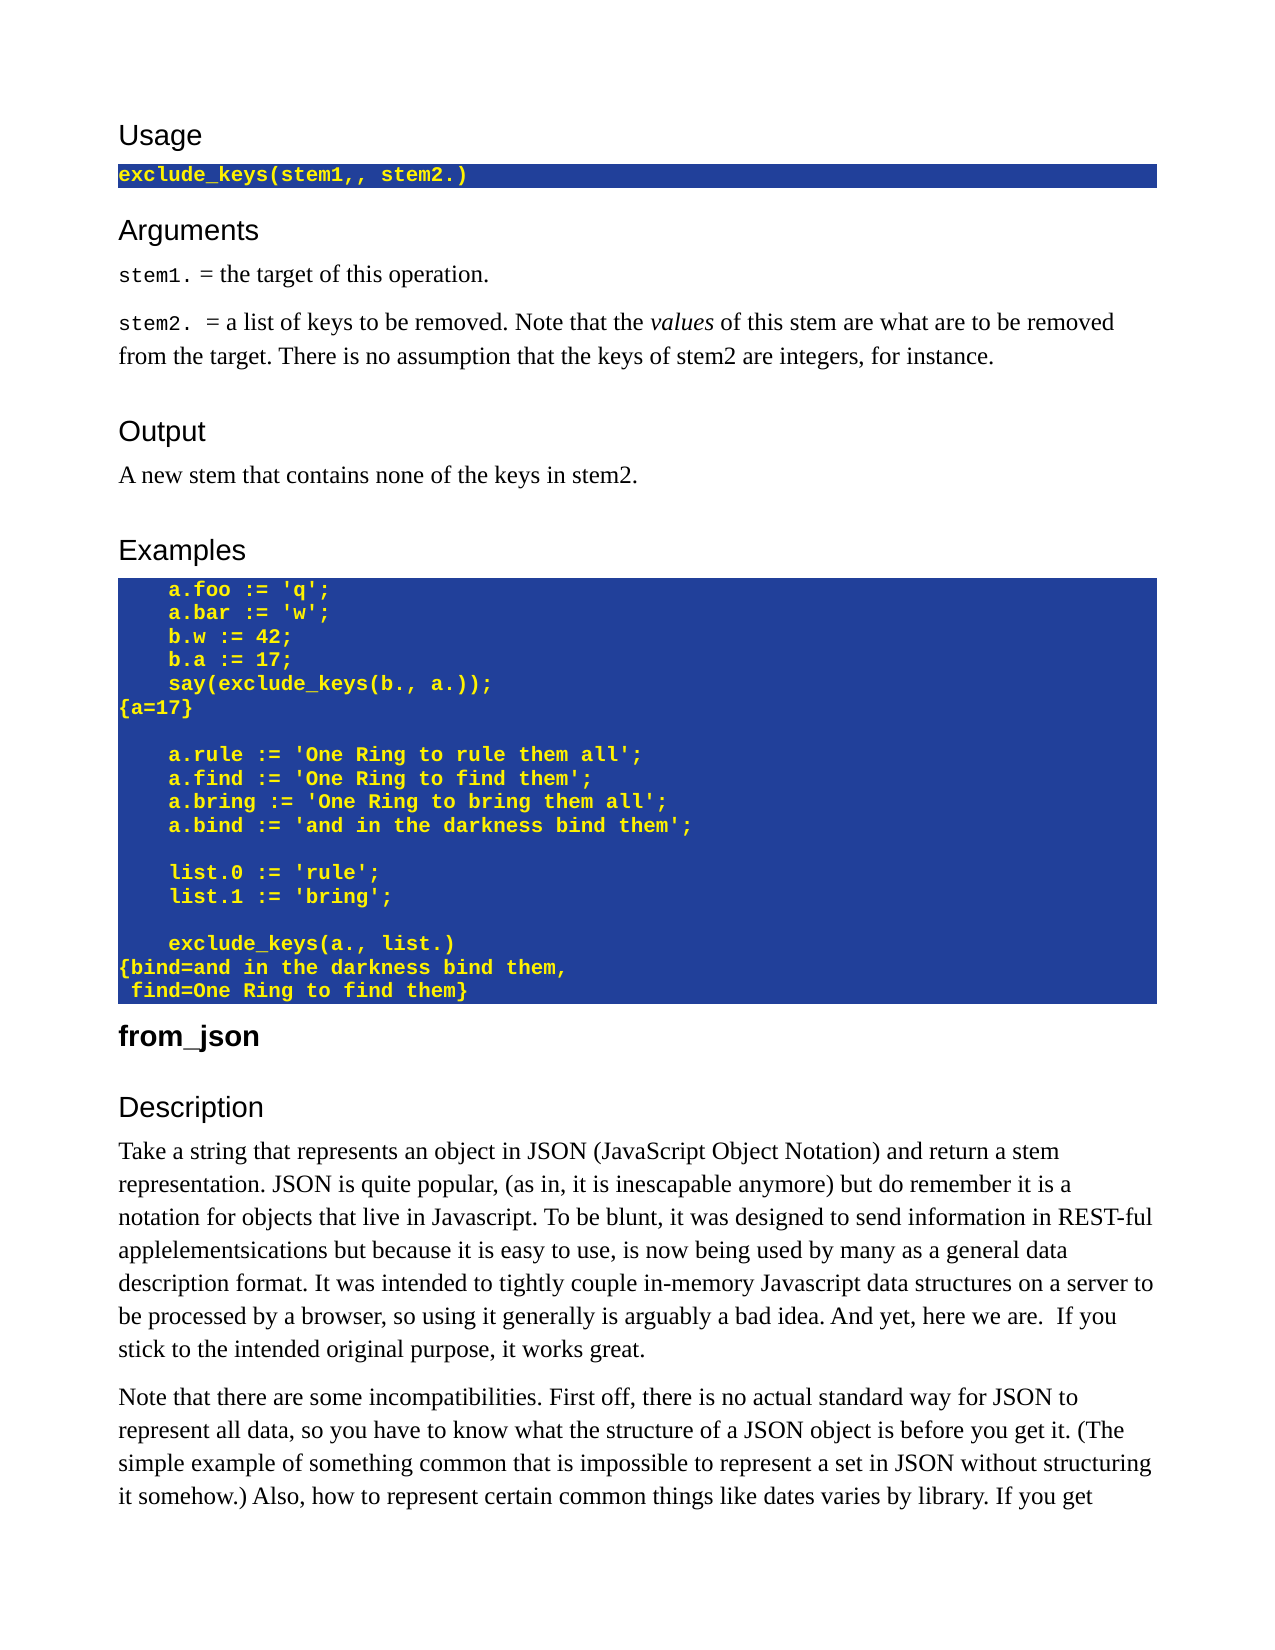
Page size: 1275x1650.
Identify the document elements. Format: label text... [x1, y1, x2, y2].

text a.foo := 'q'; [118, 578, 1157, 602]
text list.0 := 'rule'; [118, 862, 1157, 886]
subtitle Output [118, 414, 1157, 447]
subtitle Usage [118, 118, 1157, 152]
subtitle Description [118, 1090, 1157, 1123]
text Take a string that represents an object in JSON (JavaScript Object Notation) and return a stem representation. JSON is quite popular, (as in, it is inescapable anymore) but do remember it is a notation for objects that live in Javascript. To be blunt, it was designed to send information in REST-ful applelementsications but because it is easy to use, is now being used by many as a general data description format. It was intended to tightly couple in-memory Javascript data structures on a server to be processed by a browser, so using it generally is arguably a bad idea. And yet, here we are. If you stick to the intended original purpose, it works great. [118, 1136, 1157, 1363]
subtitle Arguments [118, 213, 1157, 246]
text a.bar := 'w'; [118, 602, 1157, 626]
text {bind=and in the darkness bind them, [118, 957, 1157, 981]
subtitle Examples [118, 532, 1157, 566]
text exclude_keys(a., list.) [118, 933, 1157, 957]
text stem1. = the target of this operation. [118, 259, 1157, 288]
text b.w := 42; [118, 626, 1157, 649]
text a.bind := 'and in the darkness bind them'; [118, 815, 1157, 839]
text say(exclude_keys(b., a.)); [118, 673, 1157, 697]
text {a=17} [118, 697, 1157, 720]
text find=One Ring to find them} [118, 981, 1157, 1004]
text A new stem that contains none of the keys in stem2. [118, 460, 1157, 489]
text a.bring := 'One Ring to bring them all'; [118, 791, 1157, 815]
text exclude_keys(stem1,, stem2.) [118, 164, 1157, 188]
text a.rule := 'One Ring to rule them all'; [118, 744, 1157, 768]
text a.find := 'One Ring to find them'; [118, 768, 1157, 791]
text b.a := 17; [118, 649, 1157, 673]
text stem2. = a list of keys to be removed. Note that the values of this stem are what are to be removed from the target. There is no assumption that the keys of stem2 are integers, for instance. [118, 307, 1157, 370]
text list.1 := 'bring'; [118, 886, 1157, 909]
text Note that there are some incompatibilities. First off, there is no actual standard way for JSON to represent all data, so you have to know what the structure of a JSON object is before you get it. (The simple example of something common that is impossible to represent a set in JSON without structuring it somehow.) Also, how to represent certain common things like dates varies by library. If you get [118, 1382, 1157, 1509]
subtitle from_json [118, 1019, 1157, 1052]
